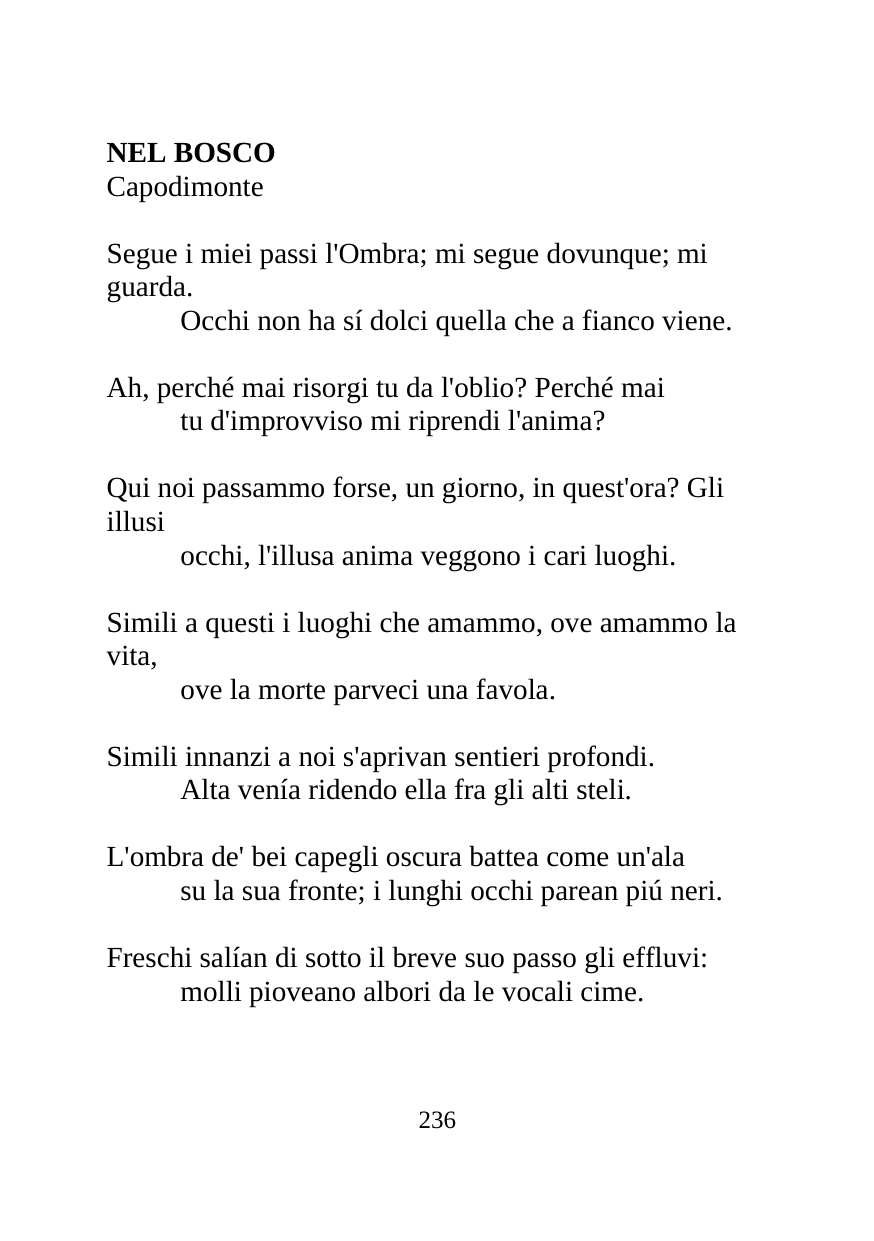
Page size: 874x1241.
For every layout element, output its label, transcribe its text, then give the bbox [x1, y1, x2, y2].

text NEL BOSCO [106, 135, 693, 169]
text Capodimonte [106, 169, 693, 202]
text molli pioveano albori da le vocali cime. [106, 974, 768, 1007]
text Simili innanzi a noi s'aprivan sentieri profondi. [106, 739, 768, 772]
text Occhi non ha sí dolci quella che a fianco viene. [106, 303, 768, 336]
text Segue i miei passi l'Ombra; mi segue dovunque; mi guarda. [106, 236, 768, 303]
text Alta venía ridendo ella fra gli alti steli. [106, 772, 768, 806]
text Qui noi passammo forse, un giorno, in quest'ora? Gli illusi [106, 471, 768, 538]
text Simili a questi i luoghi che amammo, ove amammo la vita, [106, 605, 768, 672]
text occhi, l'illusa anima veggono i cari luoghi. [106, 538, 768, 571]
text Freschi salían di sotto il breve suo passo gli effluvi: [106, 940, 768, 974]
text su la sua fronte; i lunghi occhi parean piú neri. [106, 873, 768, 907]
text Ah, perché mai risorgi tu da l'oblio? Perché mai [106, 370, 768, 403]
text tu d'improvviso mi riprendi l'anima? [106, 403, 768, 437]
text ove la morte parveci una favola. [106, 672, 768, 705]
text L'ombra de' bei capegli oscura battea come un'ala [106, 839, 768, 873]
